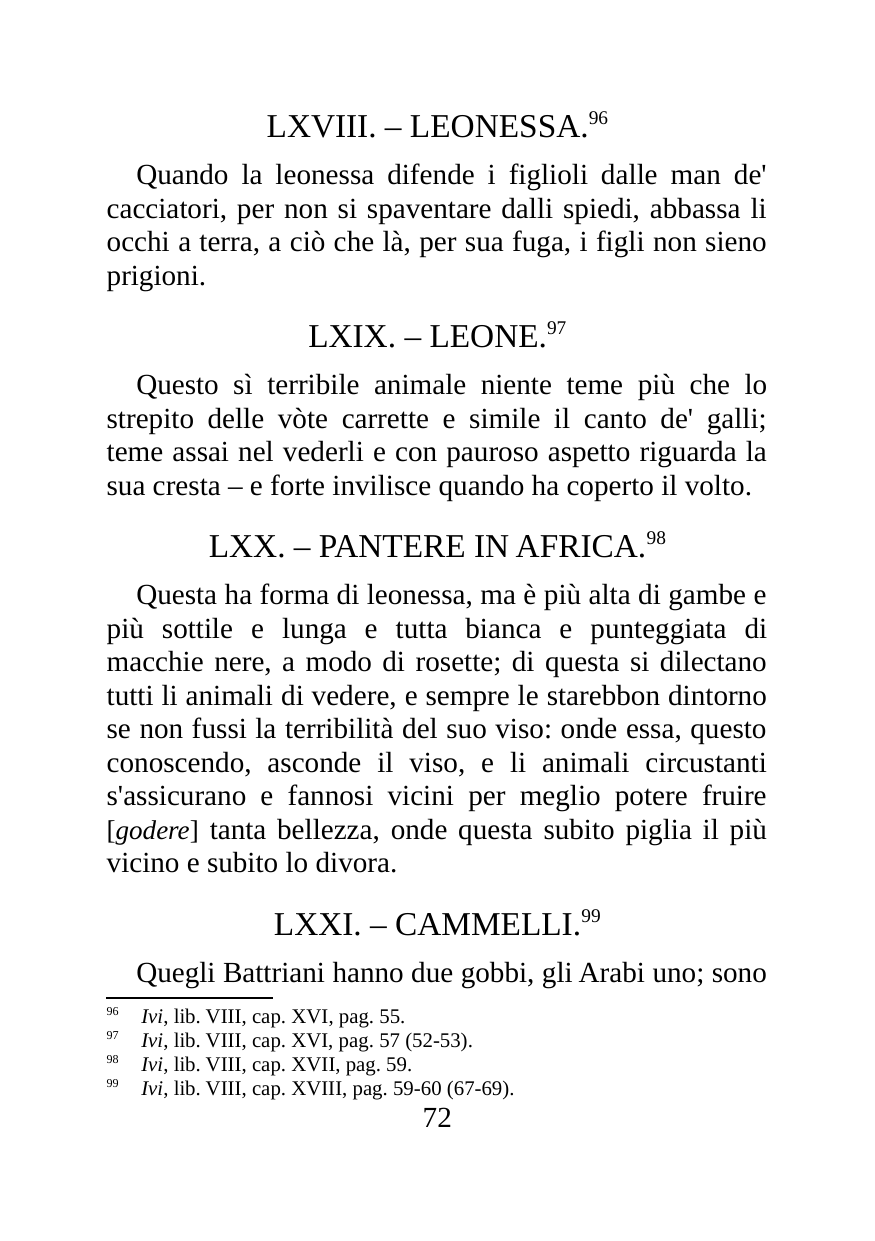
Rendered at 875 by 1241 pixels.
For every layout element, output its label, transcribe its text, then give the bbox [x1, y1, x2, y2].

text Ivi, lib. VIII, cap. XVI, pag. 57 (52-53). [106, 1028, 768, 1052]
text Quegli Battriani hanno due gobbi, gli Arabi uno; sono [106, 955, 768, 988]
subtitle LXIX. ‒ LEONE. [106, 316, 768, 355]
text Quando la leonessa difende i figlioli dalle man de' cacciatori, per non si spaventare dalli spiedi, abbassa li occhi a terra, a ciò che là, per sua fuga, i figli non sieno prigioni. [106, 157, 768, 291]
subtitle LXVIII. ‒ LEONESSA. [106, 106, 768, 145]
text Ivi, lib. VIII, cap. XVI, pag. 55. [106, 1004, 768, 1028]
text Questo sì terribile animale niente teme più che lo strepito delle vòte carrette e simile il canto de' galli; teme assai nel vederli e con pauroso aspetto riguarda la sua cresta ‒ e forte invilisce quando ha coperto il volto. [106, 367, 768, 501]
subtitle LXX. ‒ PANTERE IN AFRICA. [106, 526, 768, 565]
text Ivi, lib. VIII, cap. XVII, pag. 59. [106, 1052, 768, 1076]
text Ivi, lib. VIII, cap. XVIII, pag. 59-60 (67-69). [106, 1076, 768, 1100]
text Questa ha forma di leonessa, ma è più alta di gambe e più sottile e lunga e tutta bianca e punteggiata di macchie nere, a modo di rosette; di questa si dilectano tutti li animali di vedere, e sempre le starebbon dintorno se non fussi la terribilità del suo viso: onde essa, questo conoscendo, asconde il viso, e li animali circustanti s'assicurano e fannosi vicini per meglio potere fruire [godere] tanta bellezza, onde questa subito piglia il più vicino e subito lo divora. [106, 577, 768, 879]
subtitle LXXI. ‒ CAMMELLI. [106, 904, 768, 942]
